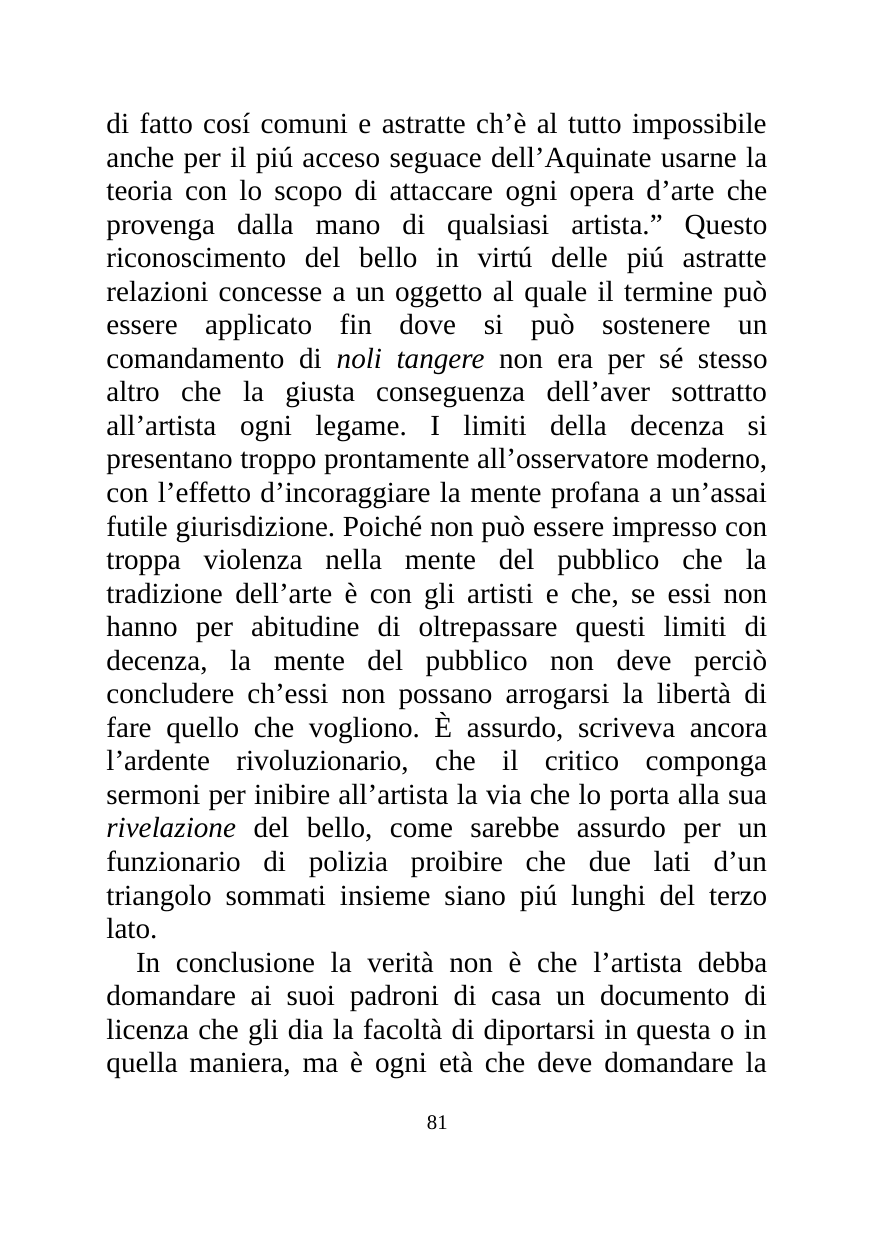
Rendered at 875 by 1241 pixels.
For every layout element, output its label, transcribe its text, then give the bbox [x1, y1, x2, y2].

text di fatto cosí comuni e astratte ch’è al tutto impossibile anche per il piú acceso seguace dell’Aquinate usarne la teoria con lo scopo di attaccare ogni opera d’arte che provenga dalla mano di qualsiasi artista.” Questo riconoscimento del bello in virtú delle piú astratte relazioni concesse a un oggetto al quale il termine può essere applicato fin dove si può sostenere un comandamento di noli tangere non era per sé stesso altro che la giusta conseguenza dell’aver sottratto all’artista ogni legame. I limiti della decenza si presentano troppo prontamente all’osservatore moderno, con l’effetto d’incoraggiare la mente profana a un’assai futile giurisdizione. Poiché non può essere impresso con troppa violenza nella mente del pubblico che la tradizione dell’arte è con gli artisti e che, se essi non hanno per abitudine di oltrepassare questi limiti di decenza, la mente del pubblico non deve perciò concludere ch’essi non possano arrogarsi la libertà di fare quello che vogliono. È assurdo, scriveva ancora l’ardente rivoluzionario, che il critico componga sermoni per inibire all’artista la via che lo porta alla sua rivelazione del bello, come sarebbe assurdo per un funzionario di polizia proibire che due lati d’un triangolo sommati insieme siano piú lunghi del terzo lato. [106, 106, 768, 945]
text In conclusione la verità non è che l’artista debba domandare ai suoi padroni di casa un documento di licenza che gli dia la facoltà di diportarsi in questa o in quella maniera, ma è ogni età che deve domandare la [106, 945, 768, 1079]
